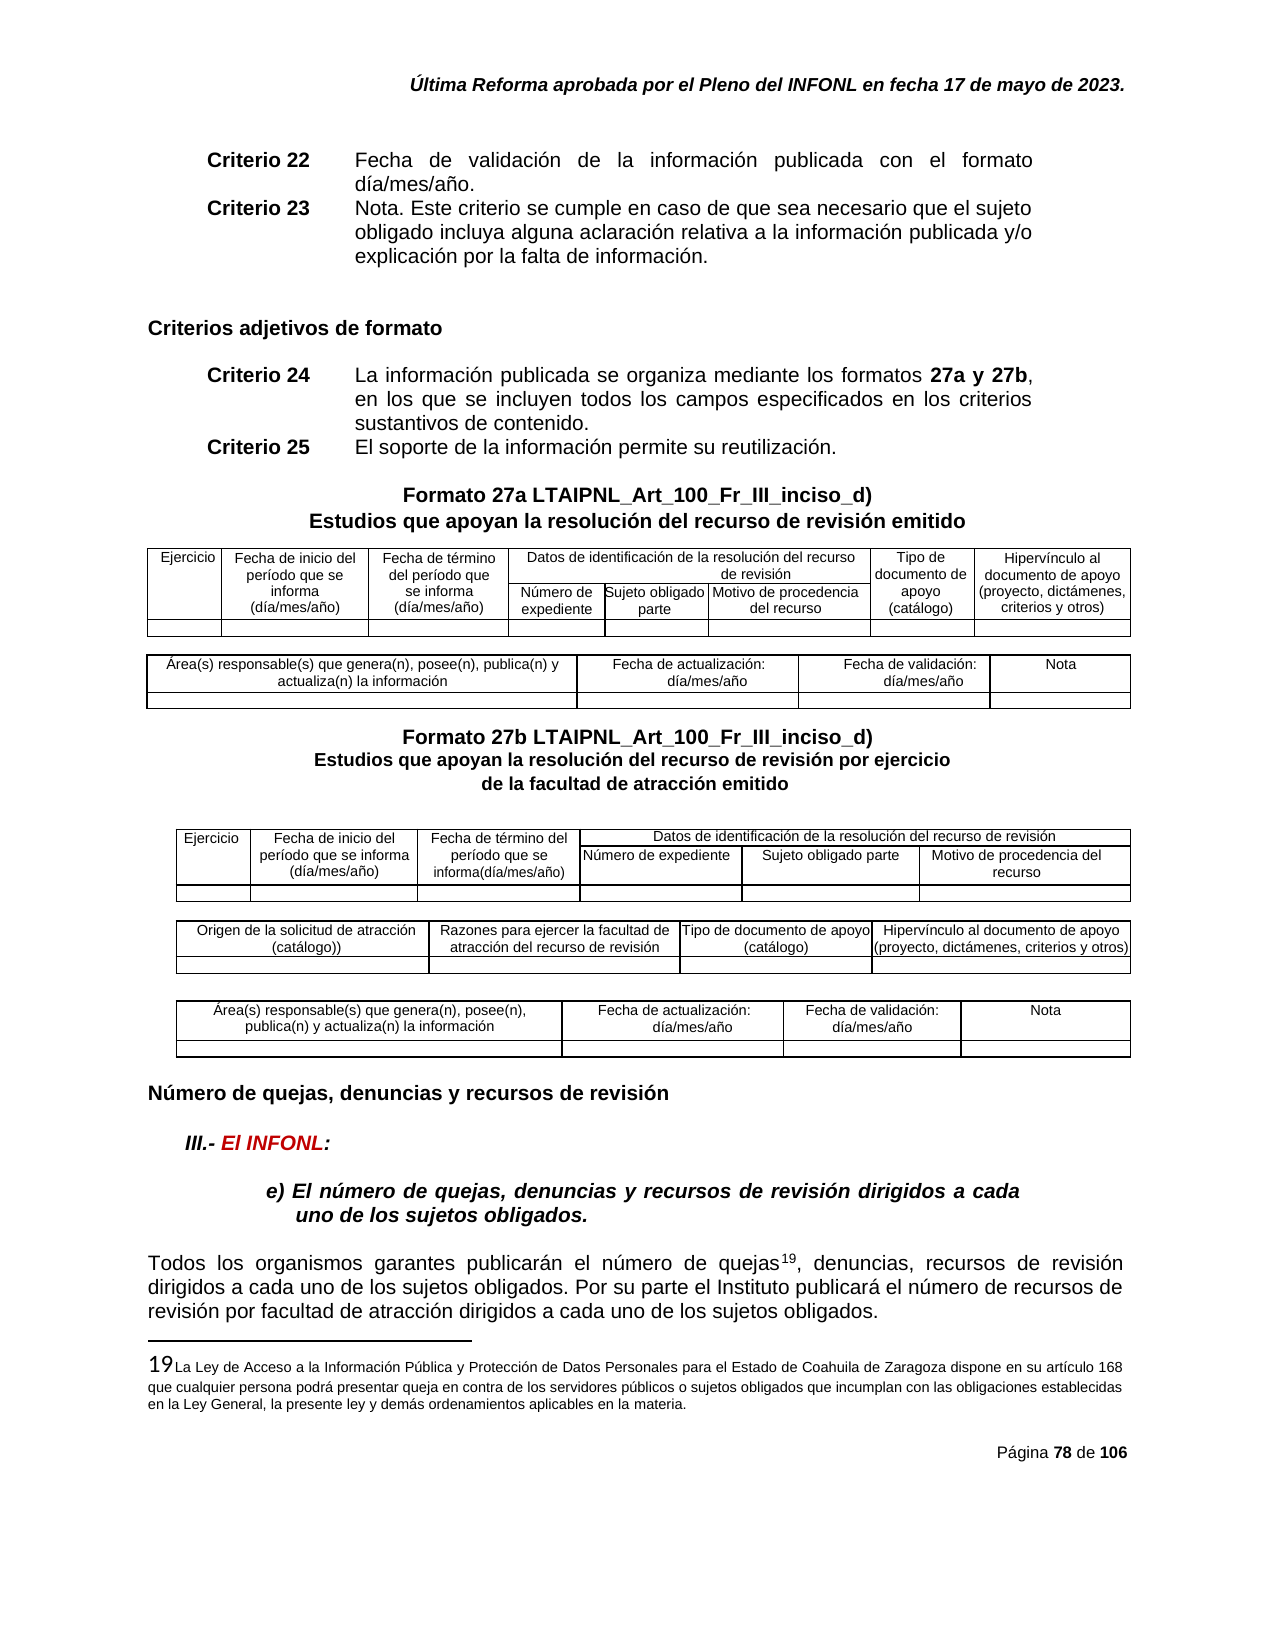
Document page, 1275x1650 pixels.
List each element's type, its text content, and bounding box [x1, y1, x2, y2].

table_header Fecha de validación: día/mes/año [784, 1002, 960, 1040]
text Formato 27a LTAIPNL_Art_100_Fr_III_inciso_d) [148, 483, 1127, 507]
table_header Fecha de término del período que se informa(día/mes/año) [418, 830, 579, 884]
table_header Origen de la solicitud de atracción (catálogo)) [177, 922, 428, 956]
table_header Ejercicio [148, 549, 221, 619]
table_header Hipervínculo al documento de apoyo (proyecto, dictámenes, criterios y otros) [975, 549, 1130, 619]
table_cell [563, 1041, 783, 1056]
table_cell [148, 693, 576, 708]
text Formato 27b LTAIPNL_Art_100_Fr_III_inciso_d) [148, 725, 1127, 749]
table_cell [606, 620, 708, 636]
table_cell [148, 620, 221, 636]
table_header Tipo de documento de apoyo (catálogo) [681, 922, 871, 956]
table_header Fecha de inicio del período que se informa (día/mes/año) [222, 549, 368, 619]
text Estudios que apoyan la resolución del recurso de revisión emitido [148, 509, 1127, 533]
table_cell Motivo de procedencia del recurso [920, 847, 1130, 884]
text Número de quejas, denuncias y recursos de revisión [148, 1081, 1127, 1105]
table_cell [920, 886, 1130, 901]
table_header Datos de identificación de la resolución del recurso de revisión [581, 830, 1130, 845]
table_cell [799, 693, 989, 708]
text Criterio 22 Fecha de validación de la información publicada con el formato día/mes/año. [207, 148, 1033, 196]
table_cell [743, 886, 919, 901]
text Criterios adjetivos de formato [148, 315, 1127, 339]
table_header Hipervínculo al documento de apoyo (proyecto, dictámenes, criterios y otros) [873, 922, 1130, 956]
table_cell [962, 1041, 1130, 1056]
table_cell [975, 620, 1130, 636]
list La Ley de Acceso a la Información Pública y Protección de Datos Personales para el Estado de Coahuila de Zaragoza dispone en su artículo 168 que cualquier persona podrá presentar queja en contra de los servidores públicos o sujetos obligados que incumplan con las obligaciones establecidas en la Ley General, la presente ley y demás ordenamientos aplicables en la materia. [148, 1349, 1124, 1413]
table_cell [784, 1041, 960, 1056]
table_cell [709, 620, 870, 636]
table_cell [578, 693, 798, 708]
text Todos los organismos garantes publicarán el número de quejas, denuncias, recursos de revisión dirigidos a cada uno de los sujetos obligados. Por su parte el Instituto publicará el número de recursos de revisión por facultad de atracción dirigidos a cada uno de los sujetos obligados. [148, 1251, 1124, 1323]
table_cell Sujeto obligado parte [606, 584, 708, 619]
table_cell Número de expediente [581, 847, 741, 884]
table_cell [681, 957, 871, 972]
table_header Área(s) responsable(s) que genera(n), posee(n), publica(n) y actualiza(n) la información [148, 656, 576, 691]
table_header Nota [962, 1002, 1130, 1040]
table_header Razones para ejercer la facultad de atracción del recurso de revisión [430, 922, 679, 956]
text Criterio 24 La información publicada se organiza mediante los formatos 27a y 27b, en los que se incluyen todos los campos especificados en los criterios sustantivos de contenido. [207, 363, 1033, 435]
table_cell Número de expediente [509, 584, 604, 619]
table_cell [418, 886, 579, 901]
table_header Fecha de actualización: día/mes/año [563, 1002, 783, 1040]
table_cell [430, 957, 679, 972]
table_header Fecha de inicio del período que se informa (día/mes/año) [251, 830, 417, 884]
table_cell [991, 693, 1130, 708]
table_header Área(s) responsable(s) que genera(n), posee(n), publica(n) y actualiza(n) la información [177, 1002, 561, 1040]
text Estudios que apoyan la resolución del recurso de revisión por ejercicio [148, 749, 1122, 770]
table_cell [369, 620, 508, 636]
table_header Fecha de actualización: día/mes/año [578, 656, 798, 691]
list e) El número de quejas, denuncias y recursos de revisión dirigidos a cada uno de los sujetos obligados. [266, 1179, 1023, 1227]
table_cell [222, 620, 368, 636]
table_header Nota [991, 656, 1130, 691]
table_header Ejercicio [177, 830, 250, 884]
table_header Fecha de validación: día/mes/año [799, 656, 989, 691]
table_cell [251, 886, 417, 901]
text III.- El INFONL: [185, 1131, 1039, 1155]
table_header Datos de identificación de la resolución del recurso de revisión [509, 549, 870, 583]
text Criterio 25 El soporte de la información permite su reutilización. [207, 435, 1033, 459]
table_header Fecha de término del período que se informa (día/mes/año) [369, 549, 508, 619]
table_cell [177, 1041, 561, 1056]
table_cell [177, 957, 428, 972]
table_cell Motivo de procedencia del recurso [709, 584, 870, 619]
table_cell [871, 620, 974, 636]
table_cell [873, 957, 1130, 972]
text de la facultad de atracción emitido [148, 772, 1122, 794]
table_cell [581, 886, 741, 901]
text Criterio 23 Nota. Este criterio se cumple en caso de que sea necesario que el sujeto obligado incluya alguna aclaración relativa a la información publicada y/o explicación por la falta de información. [207, 196, 1033, 267]
table_header Tipo de documento de apoyo (catálogo) [871, 549, 974, 619]
table_cell [509, 620, 604, 636]
table_cell Sujeto obligado parte [743, 847, 919, 884]
table_cell [177, 886, 250, 901]
